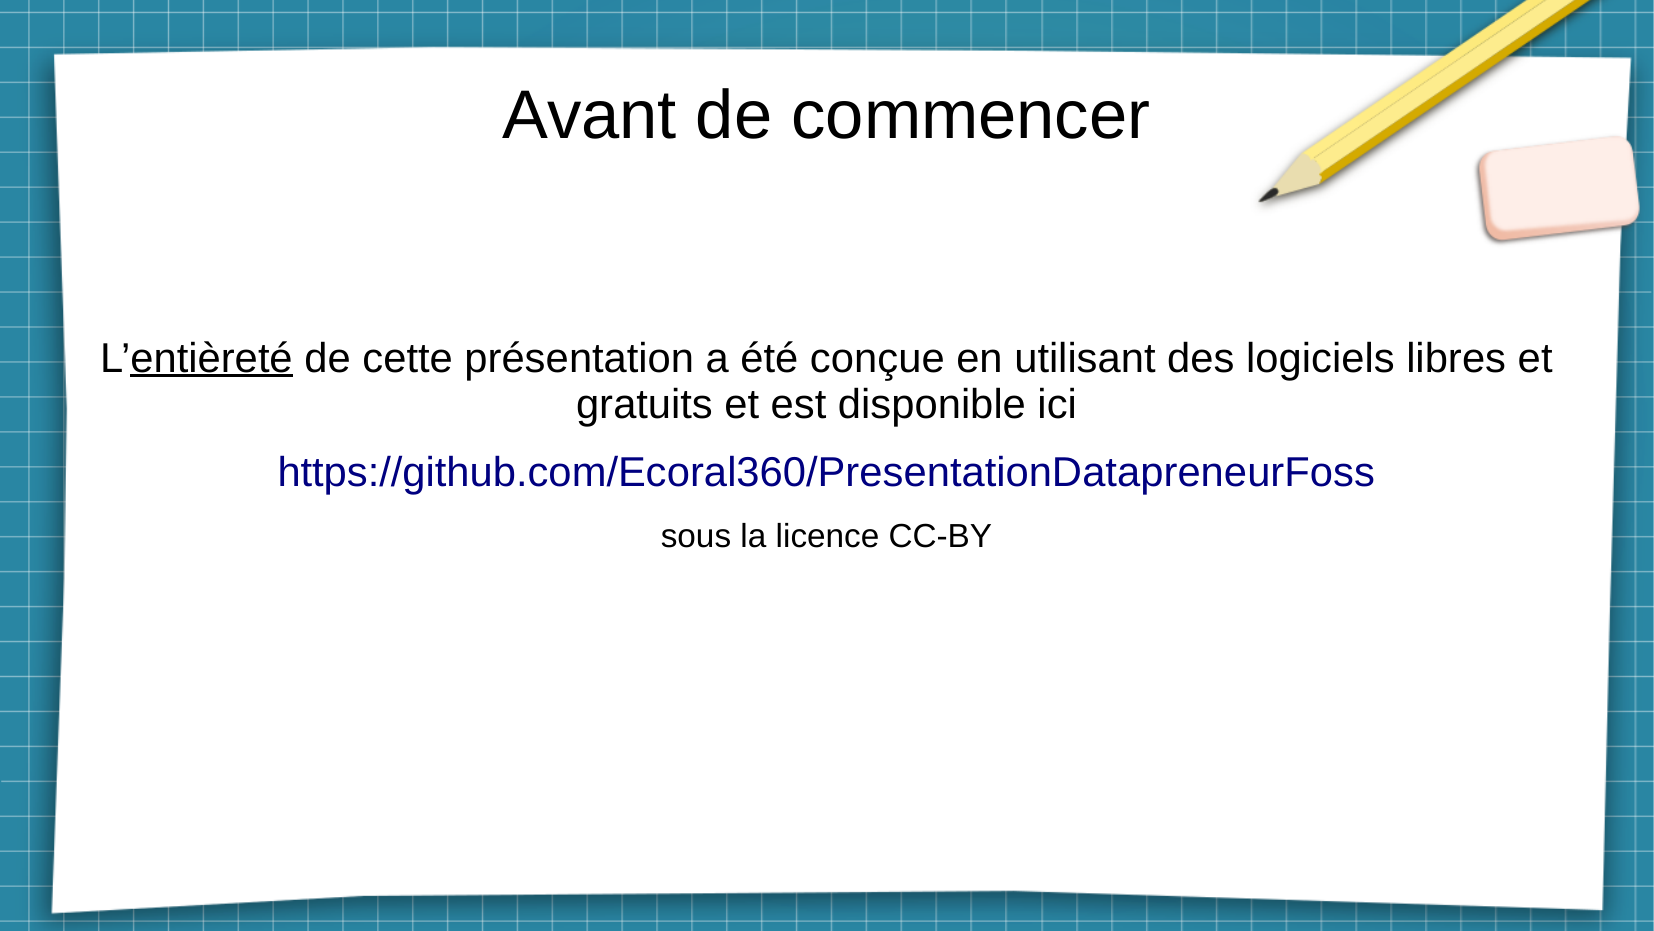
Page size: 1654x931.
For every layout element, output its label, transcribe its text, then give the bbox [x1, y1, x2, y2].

picture [0, 0, 1654, 931]
title Avant de commencer [82, 0, 1571, 252]
list L’entièreté de cette présentation a été conçue en utilisant des logiciels libres et gratuits et est disponible ici https://github.com/Ecoral360/PresentationDatapreneurFoss sous la licence CC-BY [82, 265, 1571, 806]
